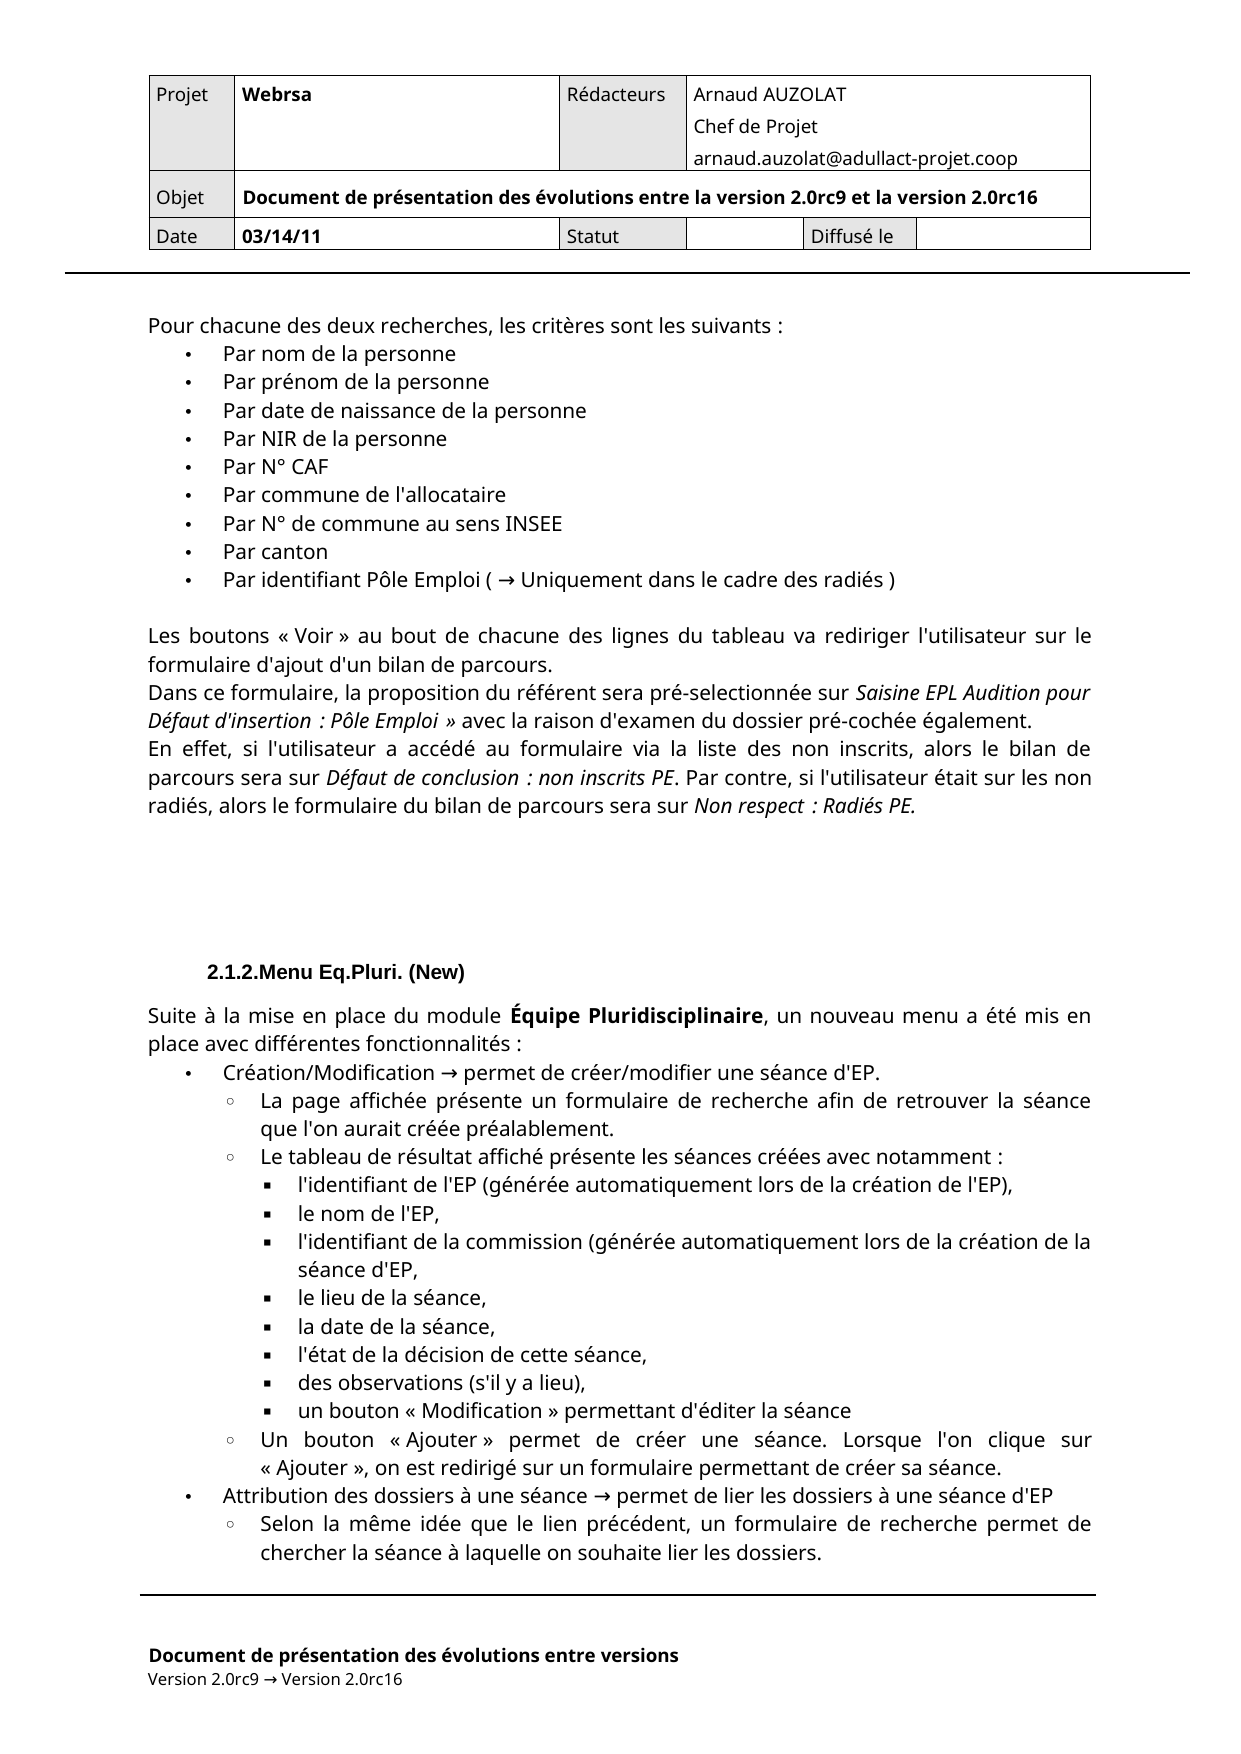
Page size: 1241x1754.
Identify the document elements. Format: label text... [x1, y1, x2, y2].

list Par canton [185, 537, 1092, 565]
list Par prénom de la personne [185, 367, 1092, 396]
list le nom de l'EP, [260, 1199, 1092, 1227]
list la date de la séance, [260, 1312, 1092, 1340]
list l'identifiant de la commission (générée automatiquement lors de la création de la séance d'EP, [260, 1227, 1092, 1283]
list Par commune de l'allocataire [185, 480, 1092, 509]
list des observations (s'il y a lieu), [260, 1368, 1092, 1396]
list Par N° CAF [185, 452, 1092, 480]
list Par nom de la personne [185, 339, 1092, 367]
list La page affichée présente un formulaire de recherche afin de retrouver la séance que l'on aurait créée préalablement. [223, 1086, 1092, 1142]
list Création/Modification → permet de créer/modifier une séance d'EP. [185, 1058, 1092, 1086]
list Selon la même idée que le lien précédent, un formulaire de recherche permet de chercher la séance à laquelle on souhaite lier les dossiers. [223, 1509, 1092, 1566]
list Par identifiant Pôle Emploi ( → Uniquement dans le cadre des radiés ) [185, 565, 1092, 593]
list un bouton « Modification » permettant d'éditer la séance [260, 1396, 1092, 1425]
list Le tableau de résultat affiché présente les séances créées avec notamment : [223, 1142, 1092, 1171]
list Attribution des dossiers à une séance → permet de lier les dossiers à une séance d'EP [185, 1481, 1092, 1509]
text Dans ce formulaire, la proposition du référent sera pré-selectionnée sur Saisine EPL Audition pour Défaut d'insertion : Pôle Emploi » avec la raison d'examen du dossier pré-cochée également. [148, 678, 1092, 734]
text Suite à la mise en place du module Équipe Pluridisciplinaire, un nouveau menu a été mis en place avec différentes fonctionnalités : [148, 1001, 1092, 1058]
list l'état de la décision de cette séance, [260, 1340, 1092, 1368]
list Par N° de commune au sens INSEE [185, 509, 1092, 537]
list Un bouton « Ajouter » permet de créer une séance. Lorsque l'on clique sur « Ajouter », on est redirigé sur un formulaire permettant de créer sa séance. [223, 1425, 1092, 1481]
list Par date de naissance de la personne [185, 396, 1092, 424]
subtitle Menu Eq.Pluri. (New) [207, 960, 1092, 983]
text En effet, si l'utilisateur a accédé au formulaire via la liste des non inscrits, alors le bilan de parcours sera sur Défaut de conclusion : non inscrits PE. Par contre, si l'utilisateur était sur les non radiés, alors le formulaire du bilan de parcours sera sur Non respect : Radiés PE. [148, 734, 1092, 819]
list Par NIR de la personne [185, 424, 1092, 452]
text Les boutons « Voir » au bout de chacune des lignes du tableau va rediriger l'utilisateur sur le formulaire d'ajout d'un bilan de parcours. [148, 622, 1092, 678]
list l'identifiant de l'EP (générée automatiquement lors de la création de l'EP), [260, 1171, 1092, 1199]
list le lieu de la séance, [260, 1283, 1092, 1312]
text Pour chacune des deux recherches, les critères sont les suivants : [148, 311, 1092, 339]
